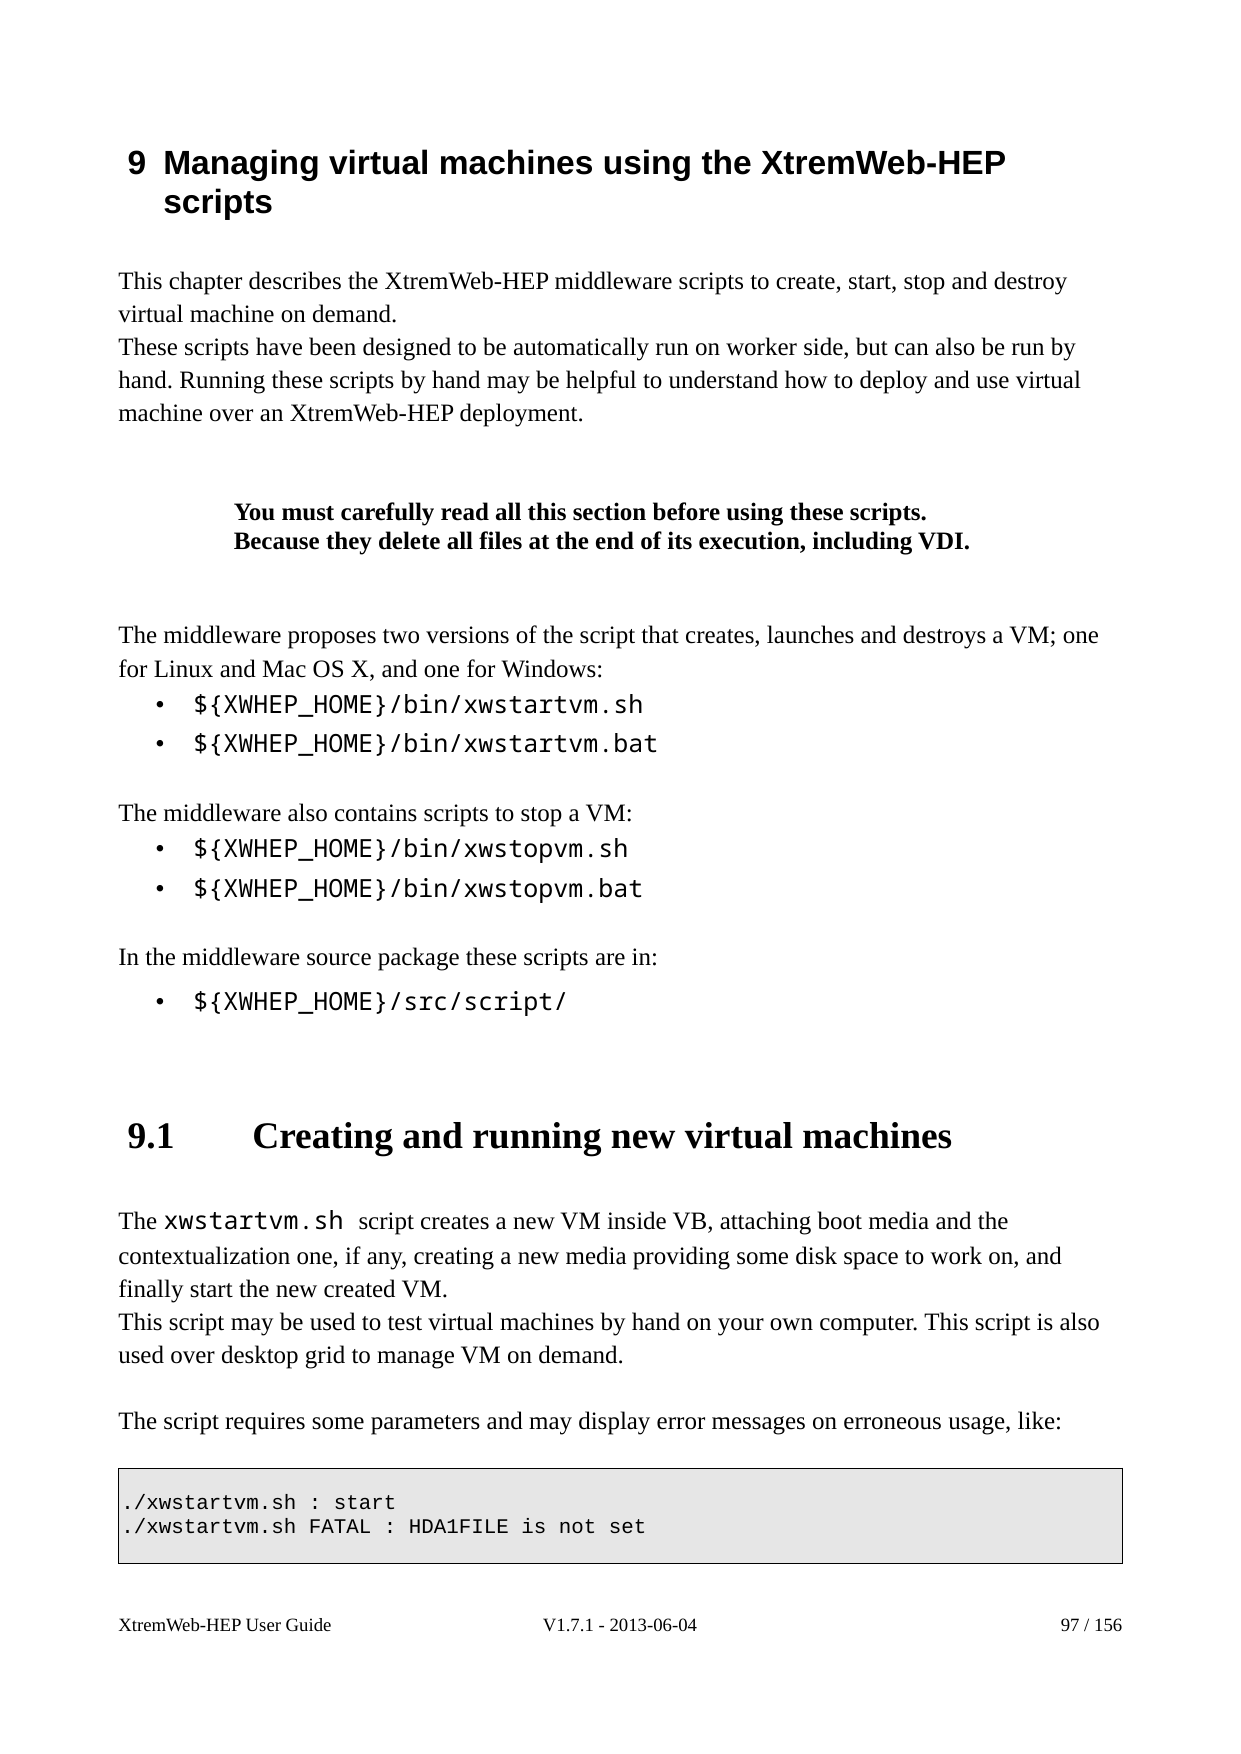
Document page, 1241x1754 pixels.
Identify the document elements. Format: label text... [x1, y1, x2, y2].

text You must carefully read all this section before using these scripts. [233, 497, 1004, 526]
subtitle Creating and running new virtual machines [118, 1114, 1122, 1157]
text This script may be used to test virtual machines by hand on your own computer. This script is also used over desktop grid to manage VM on demand. [118, 1307, 1122, 1369]
list ${XWHEP_HOME}/src/script/ [156, 984, 1122, 1018]
text The middleware proposes two versions of the script that creates, launches and destroys a VM; one for Linux and Mac OS X, and one for Windows: [118, 621, 1122, 682]
text These scripts have been designed to be automatically run on worker side, but can also be run by hand. Running these scripts by hand may be helpful to understand how to deploy and use virtual machine over an XtremWeb-HEP deployment. [118, 332, 1122, 427]
text The xwstartvm.sh script creates a new VM inside VB, attaching boot media and the contextualization one, if any, creating a new media providing some disk space to work on, and finally start the new created VM. [118, 1202, 1122, 1303]
text The middleware also contains scripts to stop a VM: [118, 798, 1122, 827]
subtitle Managing virtual machines using the XtremWeb-HEP scripts [118, 143, 1122, 220]
text This chapter describes the XtremWeb-HEP middleware scripts to create, start, stop and destroy virtual machine on demand. [118, 266, 1122, 328]
text Because they delete all files at the end of its execution, including VDI. [233, 526, 1004, 554]
text ./xwstartvm.sh : start [119, 1489, 1122, 1513]
list ${XWHEP_HOME}/bin/xwstopvm.bat [156, 870, 1122, 904]
text ./xwstartvm.sh FATAL : HDA1FILE is not set [119, 1513, 1122, 1536]
text The script requires some parameters and may display error messages on erroneous usage, like: [118, 1406, 1122, 1435]
list ${XWHEP_HOME}/bin/xwstartvm.sh [156, 687, 1122, 721]
list ${XWHEP_HOME}/bin/xwstartvm.bat [156, 726, 1122, 760]
text In the middleware source package these scripts are in: [118, 942, 1122, 971]
list ${XWHEP_HOME}/bin/xwstopvm.sh [156, 831, 1122, 865]
